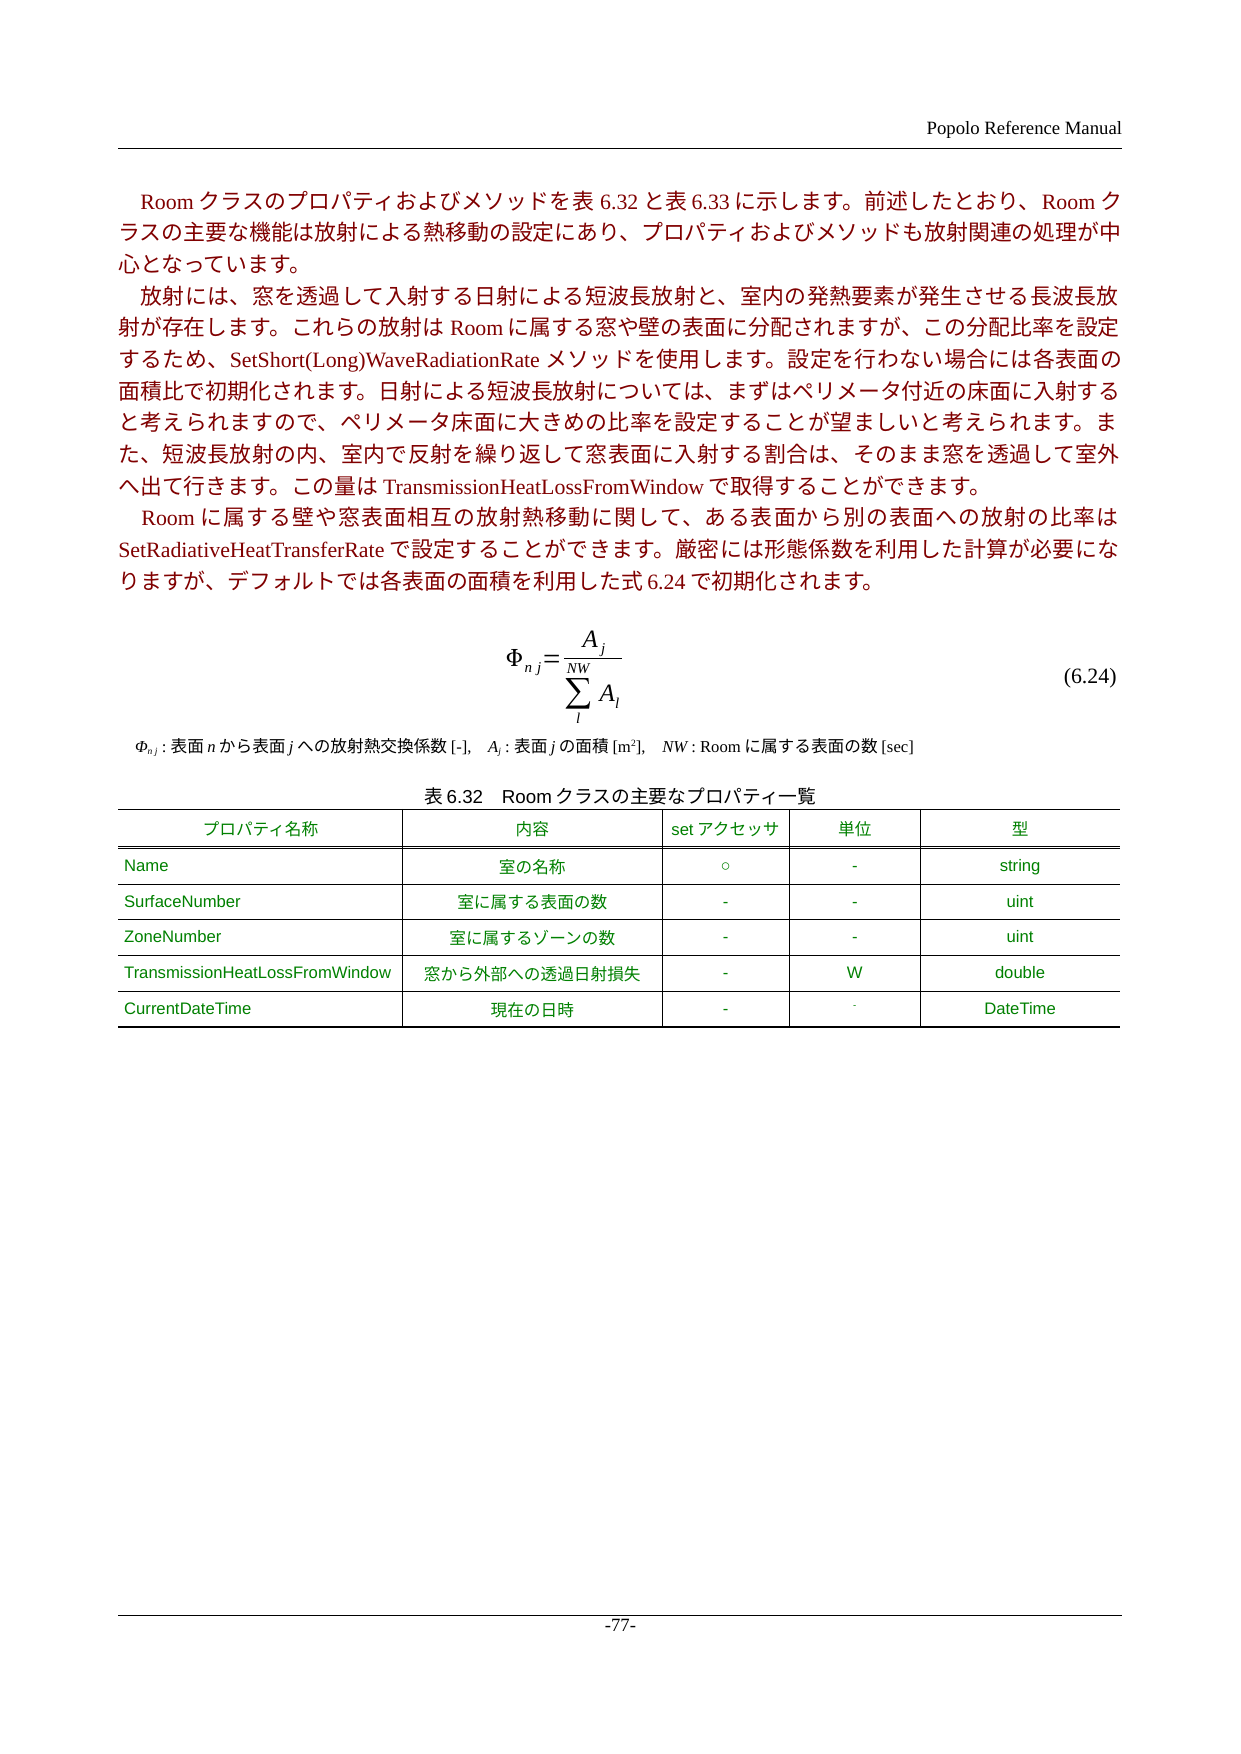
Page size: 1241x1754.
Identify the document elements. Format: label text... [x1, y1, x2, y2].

table_cell CurrentDateTime [118, 992, 402, 1026]
table_cell - [790, 885, 920, 919]
table_header setアクセッサ [663, 810, 789, 846]
table_cell string [921, 849, 1119, 883]
table_header 単位 [790, 810, 920, 846]
table_cell - [663, 956, 789, 991]
table_header (6.24) [1010, 620, 1122, 733]
table_cell - [663, 885, 789, 919]
table_cell 室に属するゾーンの数 [403, 920, 662, 955]
table_header 内容 [403, 810, 662, 846]
table_cell 窓から外部への透過日射損失 [403, 956, 662, 991]
table_cell - [790, 992, 920, 1026]
table_cell uint [921, 920, 1119, 955]
text Roomに属する壁や窓表面相互の放射熱移動に関して、ある表面から別の表面への放射の比率はSetRadiativeHeatTransferRateで設定することができます。厳密には形態係数を利用した計算が必要になりますが、デフォルトでは各表面の面積を利用した式6.24で初期化されます。 [118, 500, 1122, 595]
table_cell 室の名称 [403, 849, 662, 883]
text Roomクラスのプロパティおよびメソッドを表6.32と表6.33に示します。前述したとおり、Roomクラスの主要な機能は放射による熱移動の設定にあり、プロパティおよびメソッドも放射関連の処理が中心となっています。 [118, 184, 1122, 279]
table_cell SurfaceNumber [118, 885, 402, 919]
table_cell 室に属する表面の数 [403, 885, 662, 919]
table_cell TransmissionHeatLossFromWindow [118, 956, 402, 991]
table_cell Name [118, 849, 402, 883]
table_cell double [921, 956, 1119, 991]
table_cell uint [921, 885, 1119, 919]
table_cell W [790, 956, 920, 991]
table_cell - [790, 849, 920, 883]
table_header プロパティ名称 [118, 810, 402, 846]
table_cell - [663, 920, 789, 955]
table_cell ○ [663, 849, 789, 883]
text Φn j : 表面nから表面jへの放射熱交換係数 [-], Aj : 表面jの面積 [m2], NW : Roomに属する表面の数 [sec] [118, 733, 1122, 757]
table_cell - [663, 992, 789, 1026]
table_header [118, 620, 1010, 733]
table_cell 現在の日時 [403, 992, 662, 1026]
text 放射には、窓を透過して入射する日射による短波長放射と、室内の発熱要素が発生させる長波長放射が存在します。これらの放射はRoomに属する窓や壁の表面に分配されますが、この分配比率を設定するため、SetShort(Long)WaveRadiationRateメソッドを使用します。設定を行わない場合には各表面の面積比で初期化されます。日射による短波長放射については、まずはペリメータ付近の床面に入射すると考えられますので、ペリメータ床面に大きめの比率を設定することが望ましいと考えられます。また、短波長放射の内、室内で反射を繰り返して窓表面に入射する割合は、そのまま窓を透過して室外へ出て行きます。この量はTransmissionHeatLossFromWindowで取得することができます。 [118, 279, 1122, 500]
table_cell DateTime [921, 992, 1119, 1026]
table_cell - [790, 920, 920, 955]
table_cell ZoneNumber [118, 920, 402, 955]
text 表6.32 Roomクラスの主要なプロパティ一覧 [118, 782, 1122, 809]
table_header 型 [921, 810, 1119, 846]
